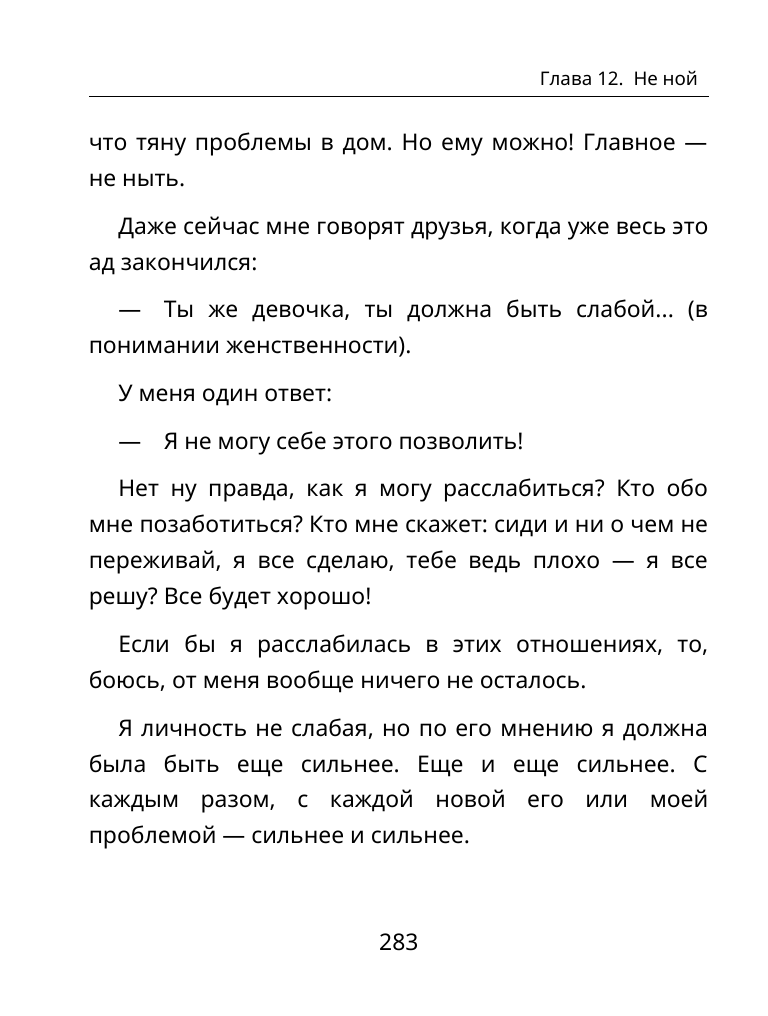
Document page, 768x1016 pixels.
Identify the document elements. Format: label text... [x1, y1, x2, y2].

text Даже сейчас мне говорят друзья, когда уже весь это ад закончился: [88, 210, 709, 277]
text Нет ну правда, как я могу расслабиться? Кто обо мне позаботиться? Кто мне скажет: сиди и ни о чем не переживай, я все сделаю, тебе ведь плохо — я все решу? Все будет хорошо! [88, 472, 709, 611]
text Я личность не слабая, но по его мнению я должна была быть еще сильнее. Еще и еще сильнее. С каждым разом, с каждой новой его или моей проблемой — сильнее и сильнее. [88, 712, 709, 851]
text Если бы я расслабилась в этих отношениях, то, боюсь, от меня вообще ничего не осталось. [88, 628, 709, 695]
list Я не могу себе этого позволить! [88, 425, 709, 456]
list Ты же девочка, ты должна быть слабой... (в понимании женственности). [88, 293, 709, 361]
text У меня один ответ: [88, 377, 709, 408]
text что тяну проблемы в дом. Но ему можно! Главное — не ныть. [88, 126, 709, 193]
